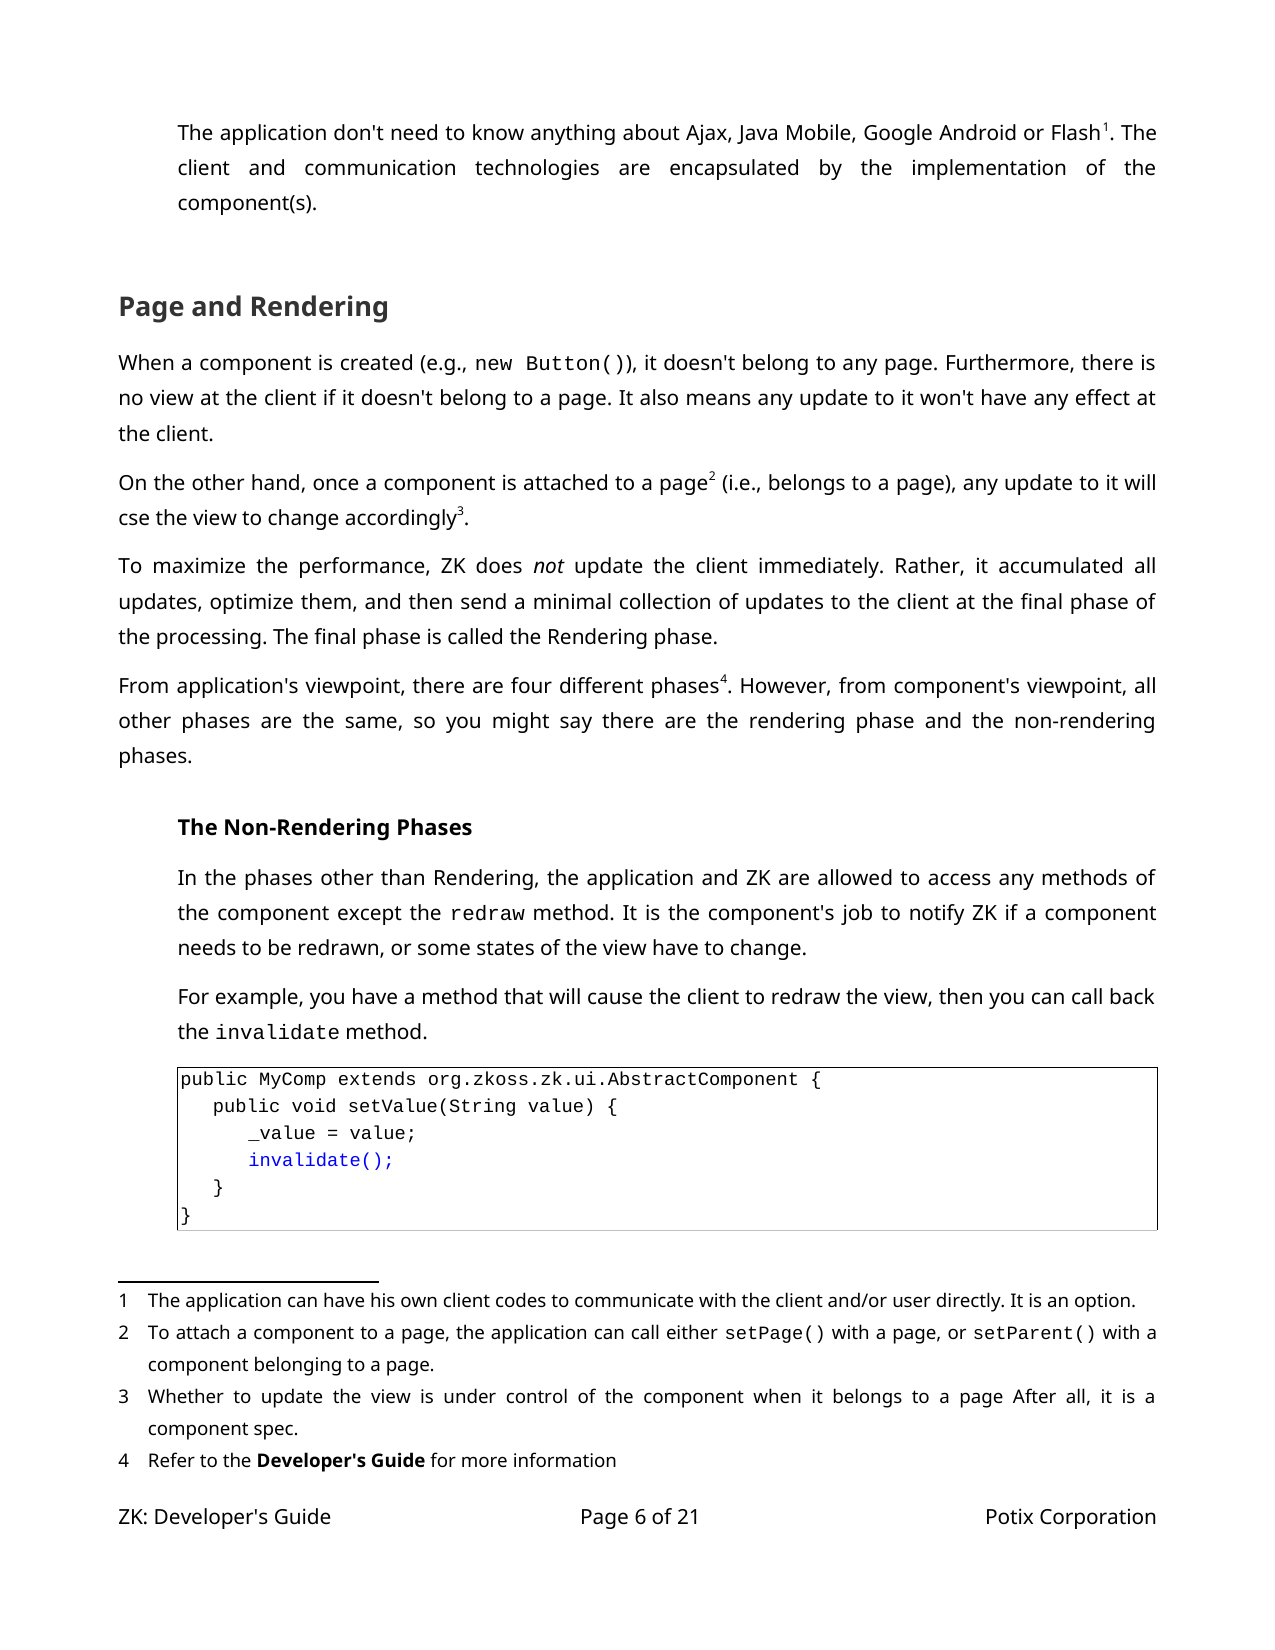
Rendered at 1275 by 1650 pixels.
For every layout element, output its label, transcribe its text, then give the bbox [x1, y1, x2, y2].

text public void setValue(String value) { [178, 1094, 1157, 1118]
text From application's viewpoint, there are four different phases. However, from component's viewpoint, all other phases are the same, so you might say there are the rendering phase and the non-rendering phases. [118, 671, 1157, 769]
subtitle Page and Rendering [118, 288, 1157, 324]
text To maximize the performance, ZK does not update the client immediately. Rather, it accumulated all updates, optimize them, and then send a minimal collection of updates to the client at the final phase of the processing. The final phase is called the Rendering phase. [118, 552, 1157, 650]
text } [178, 1203, 1157, 1230]
text Refer to the Developer's Guide for more information [118, 1447, 1157, 1473]
text _value = value; [178, 1121, 1157, 1145]
text For example, you have a method that will cause the client to redraw the view, then you can call back the invalidate method. [177, 982, 1157, 1046]
text public MyComp extends org.zkoss.zk.ui.AbstractComponent { [178, 1068, 1157, 1091]
text To attach a component to a page, the application can call either setPage() with a page, or setParent() with a component belonging to a page. [118, 1320, 1157, 1377]
text On the other hand, once a component is attached to a page (i.e., belongs to a page), any update to it will cse the view to change accordingly. [118, 468, 1157, 531]
text In the phases other than Rendering, the application and ZK are allowed to access any methods of the component except the redraw method. It is the component's job to notify ZK if a component needs to be redrawn, or some states of the view have to change. [177, 863, 1157, 962]
text The application don't need to know anything about Ajax, Java Mobile, Google Android or Flash. The client and communication technologies are encapsulated by the implementation of the component(s). [177, 118, 1157, 217]
text Whether to update the view is under control of the component when it belongs to a page After all, it is a component spec. [118, 1384, 1157, 1441]
text When a component is created (e.g., new Button()), it doesn't belong to any page. Furthermore, there is no view at the client if it doesn't belong to a page. It also means any update to it won't have any effect at the client. [118, 348, 1157, 447]
text invalidate(); [178, 1148, 1157, 1172]
subtitle The Non-Rendering Phases [177, 812, 1157, 842]
text } [178, 1175, 1157, 1200]
text The application can have his own client codes to communicate with the client and/or user directly. It is an option. [118, 1288, 1157, 1313]
